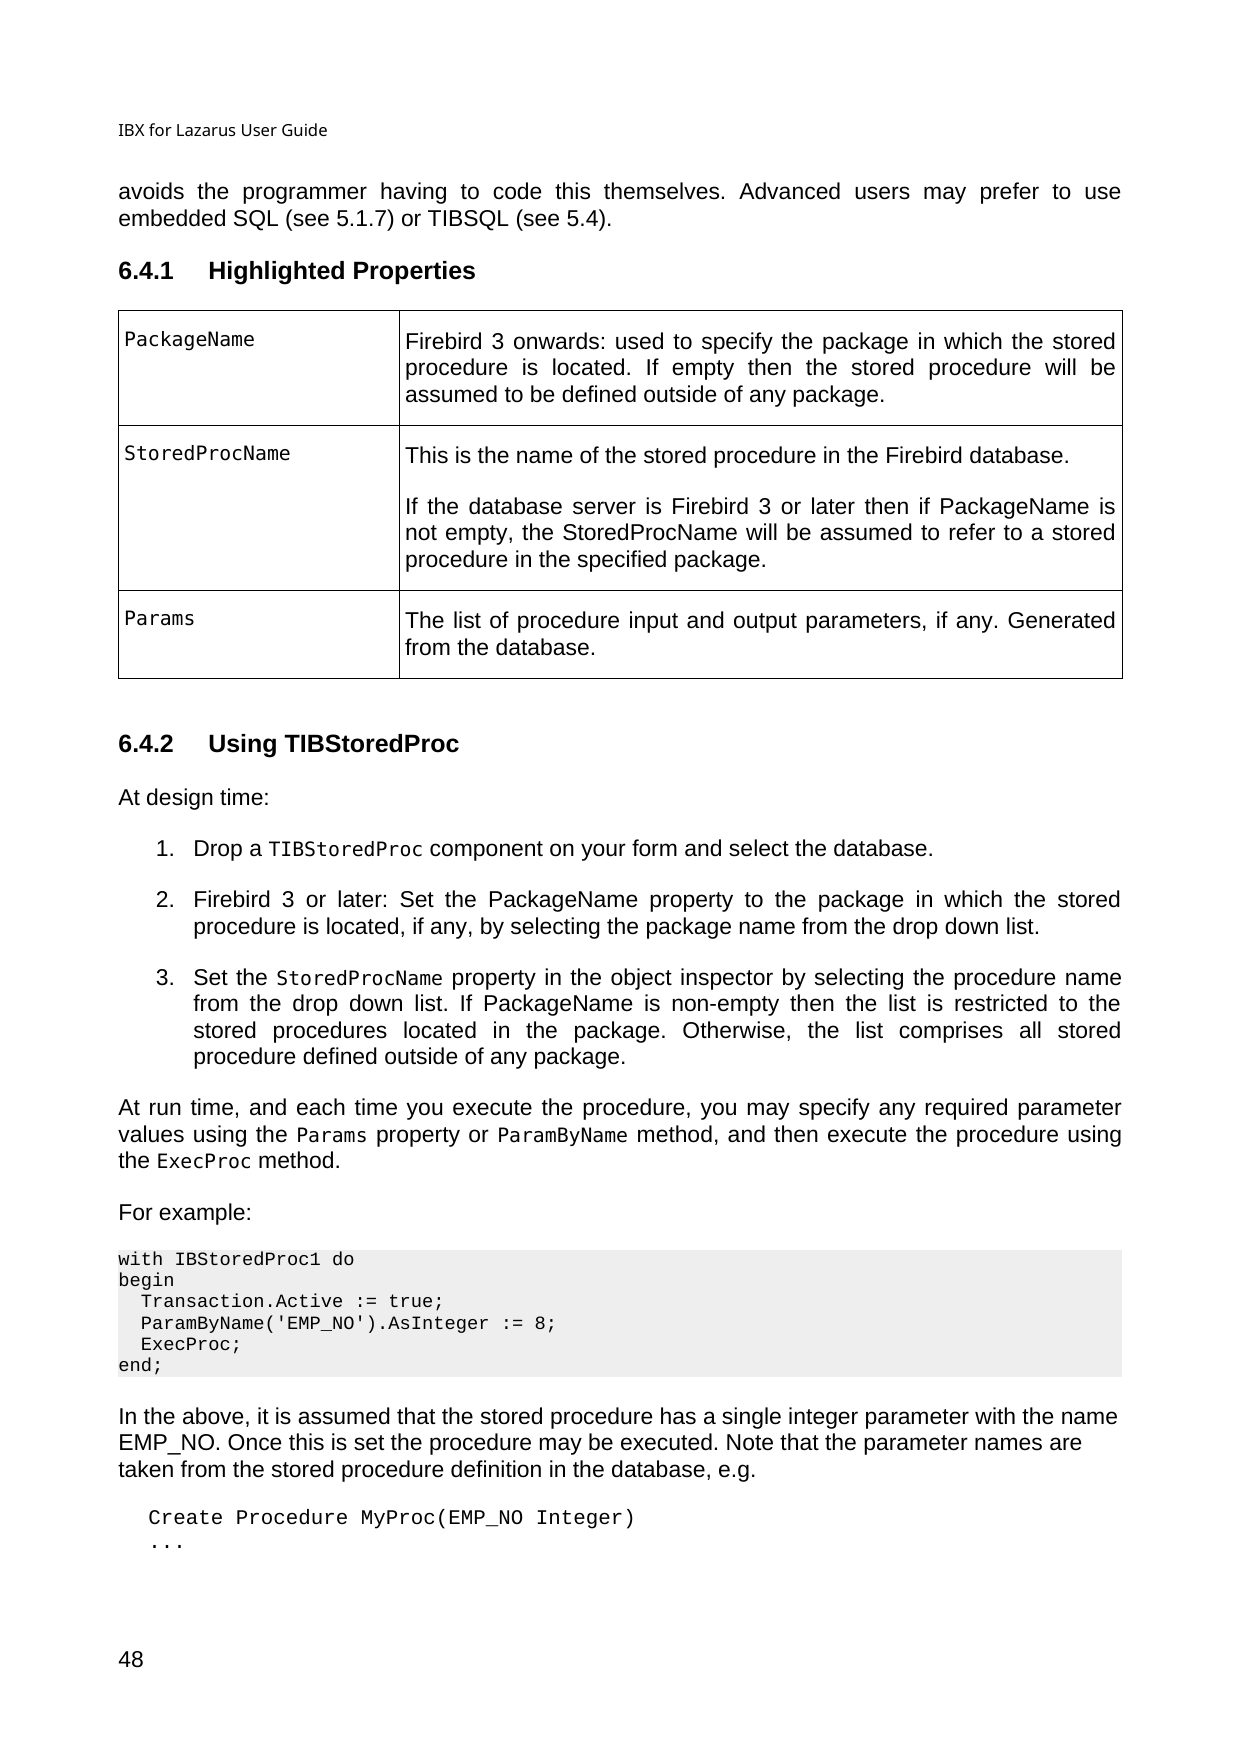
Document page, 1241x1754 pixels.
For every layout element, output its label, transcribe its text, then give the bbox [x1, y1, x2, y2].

text avoids the programmer having to code this themselves. Advanced users may prefer to use embedded SQL (see 5.1.7) or TIBSQL (see 5.4). [118, 178, 1122, 231]
text end; [118, 1356, 1122, 1377]
text In the above, it is assumed that the stored procedure has a single integer parameter with the name EMP_NO. Once this is set the procedure may be executed. Note that the parameter names are taken from the stored procedure definition in the database, e.g. [118, 1403, 1122, 1482]
text Create Procedure MyProc(EMP_NO Integer) [148, 1507, 1122, 1531]
text At run time, and each time you execute the procedure, you may specify any required parameter values using the Params property or ParamByName method, and then execute the procedure using the ExecProc method. [118, 1094, 1122, 1173]
text begin [118, 1271, 1122, 1292]
text with IBStoredProc1 do [118, 1250, 1122, 1271]
list Set the StoredProcName property in the object inspector by selecting the procedure name from the drop down list. If PackageName is non-empty then the list is restricted to the stored procedures located in the package. Otherwise, the list comprises all stored procedure defined outside of any package. [156, 964, 1122, 1069]
list Firebird 3 or later: Set the PackageName property to the package in which the stored procedure is located, if any, by selecting the package name from the drop down list. [156, 886, 1122, 939]
text ParamByName('EMP_NO').AsInteger := 8; [118, 1313, 1122, 1335]
table_header Firebird 3 onwards: used to specify the package in which the stored procedure is located. If empty then the stored procedure will be assumed to be defined outside of any package. [400, 311, 1122, 425]
text ... [148, 1531, 1122, 1555]
table_cell This is the name of the stored procedure in the Firebird database. If the database server is Firebird 3 or later then if PackageName is not empty, the StoredProcName will be assumed to refer to a stored procedure in the specified package. [400, 426, 1122, 589]
subtitle Using TIBStoredProc [118, 729, 1122, 758]
text ExecProc; [118, 1335, 1122, 1356]
text Transaction.Active := true; [118, 1292, 1122, 1313]
subtitle Highlighted Properties [118, 256, 1122, 284]
table_header PackageName [119, 311, 399, 425]
table_cell The list of procedure input and output parameters, if any. Generated from the database. [400, 591, 1122, 678]
table_cell StoredProcName [119, 426, 399, 589]
table_cell Params [119, 591, 399, 678]
list Drop a TIBStoredProc component on your form and select the database. [156, 835, 1122, 861]
text For example: [118, 1198, 1122, 1225]
text At design time: [118, 783, 1122, 810]
